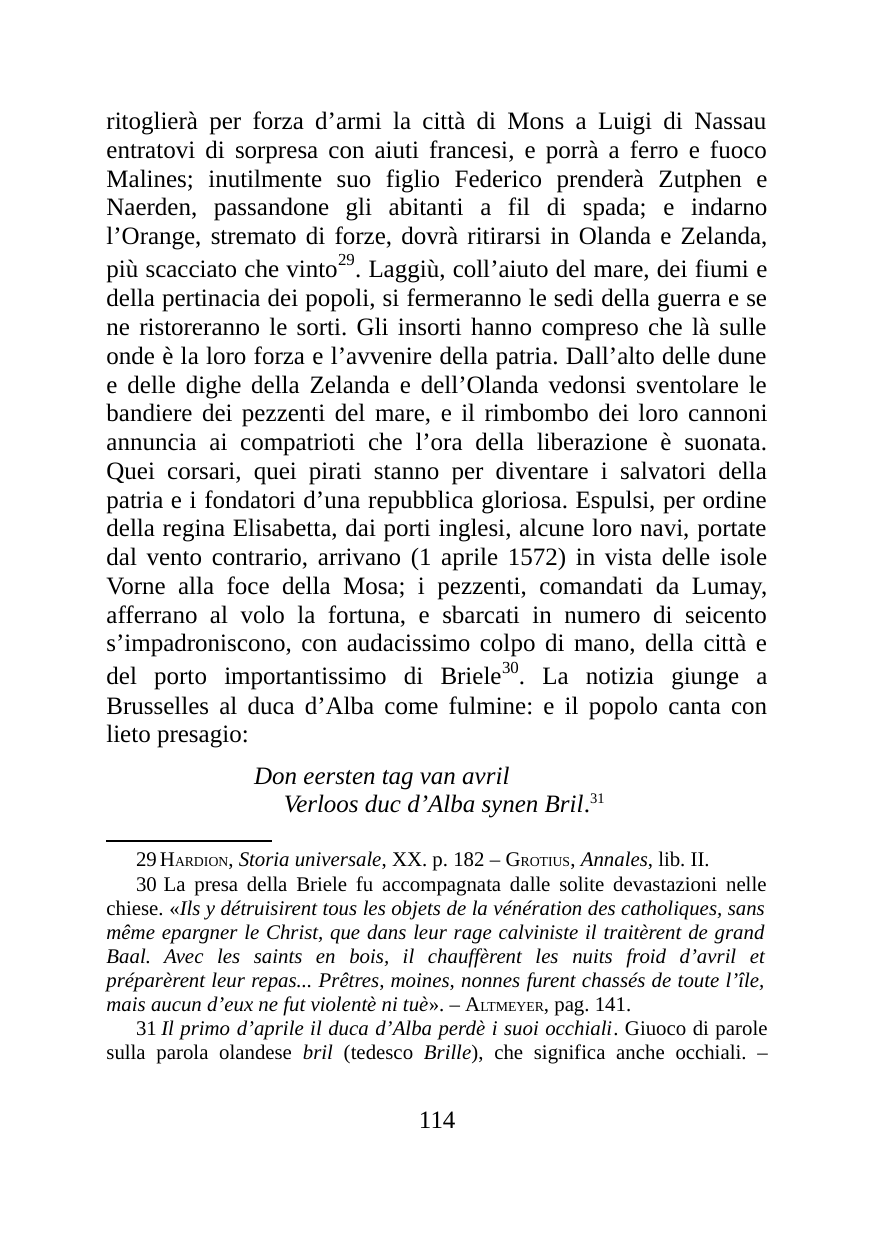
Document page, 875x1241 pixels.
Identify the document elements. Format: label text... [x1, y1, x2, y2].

text Hardion, Storia universale, XX. p. 182 – Grotius, Annales, lib. II. [106, 847, 768, 871]
text Don eersten tag van avril Verloos duc d’Alba synen Bril. [254, 761, 768, 818]
text ritoglierà per forza d’armi la città di Mons a Luigi di Nassau entratovi di sorpresa con aiuti francesi, e porrà a ferro e fuoco Malines; inutilmente suo figlio Federico prenderà Zutphen e Naerden, passandone gli abitanti a fil di spada; e indarno l’Orange, stremato di forze, dovrà ritirarsi in Olanda e Zelanda, più scacciato che vinto. Laggiù, coll’aiuto del mare, dei fiumi e della pertinacia dei popoli, si fermeranno le sedi della guerra e se ne ristoreranno le sorti. Gli insorti hanno compreso che là sulle onde è la loro forza e l’avvenire della patria. Dall’alto delle dune e delle dighe della Zelanda e dell’Olanda vedonsi sventolare le bandiere dei pezzenti del mare, e il rimbombo dei loro cannoni annuncia ai compatrioti che l’ora della liberazione è suonata. Quei corsari, quei pirati stanno per diventare i salvatori della patria e i fondatori d’una repubblica gloriosa. Espulsi, per ordine della regina Elisabetta, dai porti inglesi, alcune loro navi, portate dal vento contrario, arrivano (1 aprile 1572) in vista delle isole Vorne alla foce della Mosa; i pezzenti, comandati da Lumay, afferrano al volo la fortuna, e sbarcati in numero di seicento s’impadroniscono, con audacissimo colpo di mano, della città e del porto importantissimo di Briele. La notizia giunge a Brusselles al duca d’Alba come fulmine: e il popolo canta con lieto presagio: [106, 106, 768, 748]
text La presa della Briele fu accompagnata dalle solite devastazioni nelle chiese. «Ils y détruisirent tous les objets de la vénération des catholiques, sans même epargner le Christ, que dans leur rage calviniste il traitèrent de grand Baal. Avec les saints en bois, il chauffèrent les nuits froid d’avril et préparèrent leur repas... Prêtres, moines, nonnes furent chassés de toute l’île, mais aucun d’eux ne fut violentè ni tuè». – Altmeyer, pag. 141. [106, 871, 768, 1016]
text Il primo d’aprile il duca d’Alba perdè i suoi occhiali. Giuoco di parole sulla parola olandese bril (tedesco Brille), che significa anche occhiali. – [106, 1016, 768, 1064]
